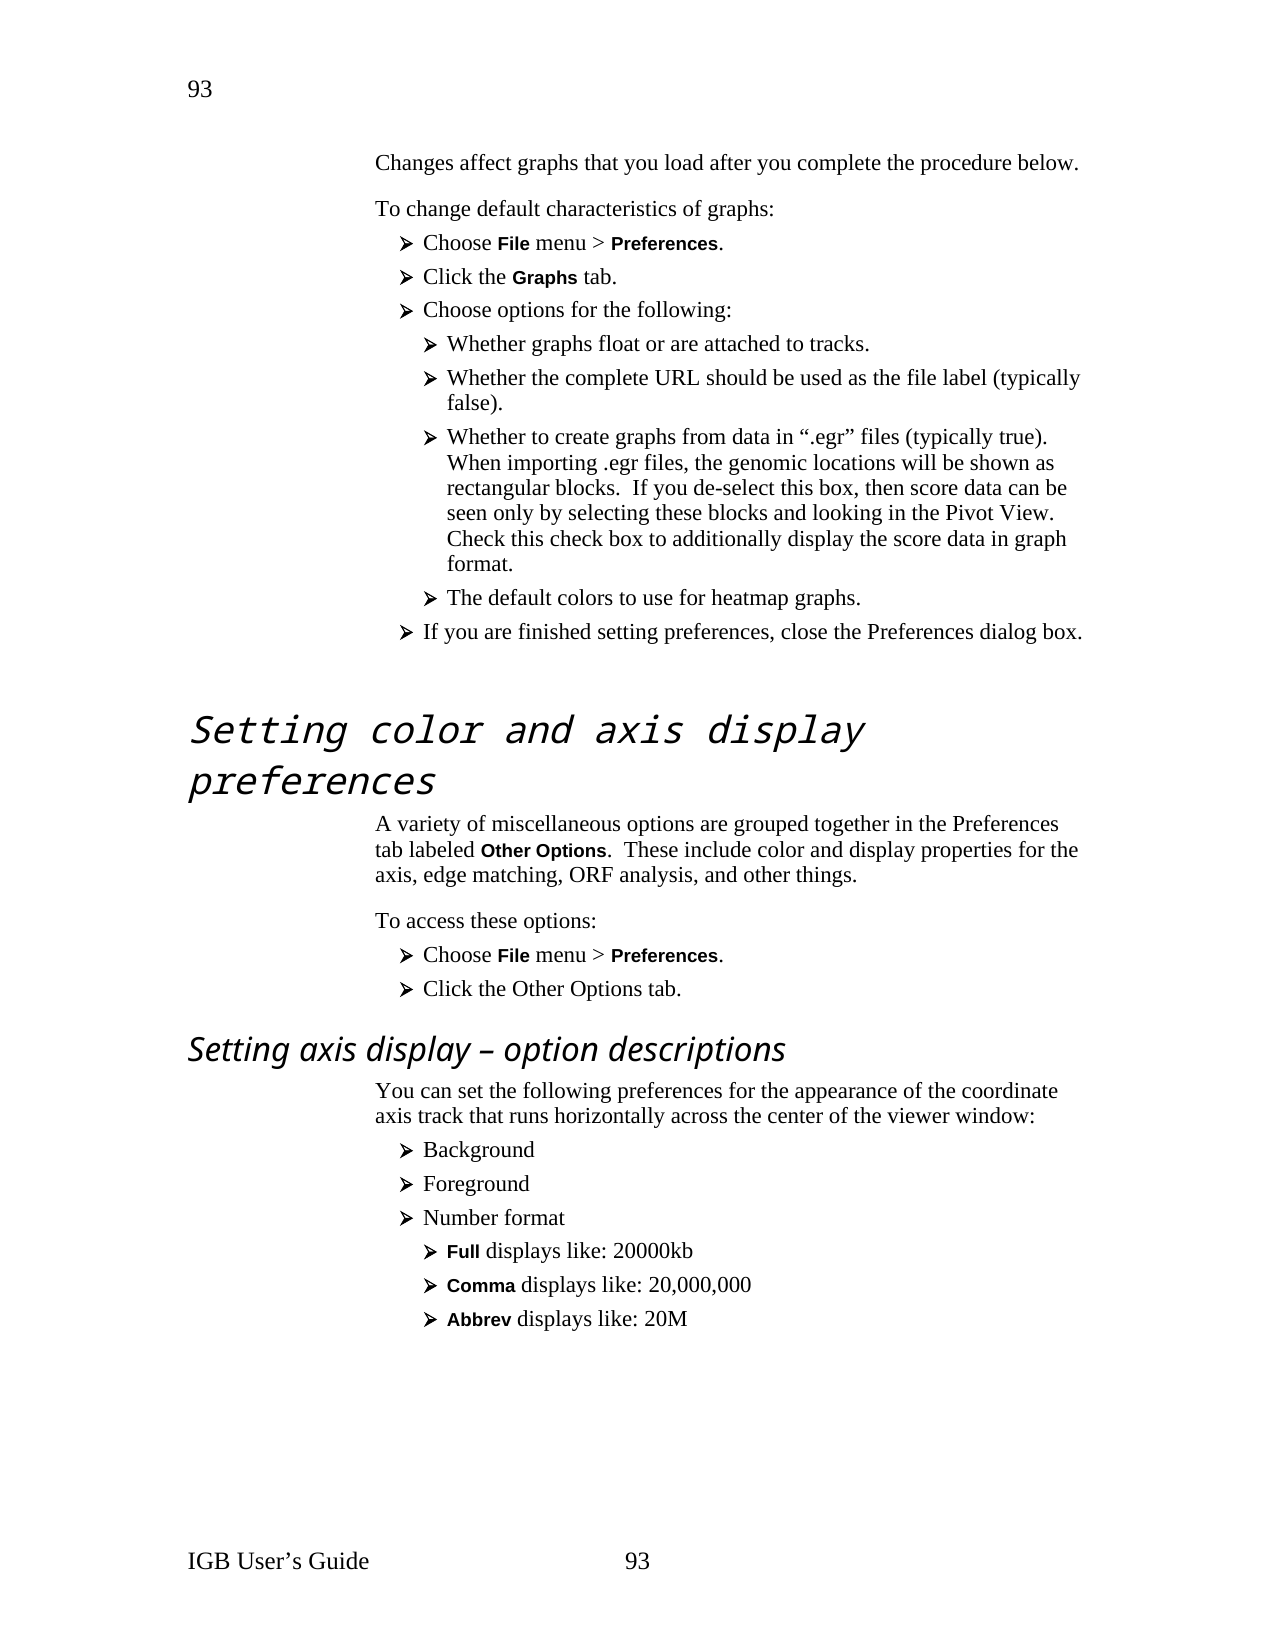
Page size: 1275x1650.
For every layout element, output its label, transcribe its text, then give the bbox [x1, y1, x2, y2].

text You can set the following preferences for the appearance of the coordinate axis track that runs horizontally across the center of the viewer window: [375, 1078, 1087, 1129]
list Whether to create graphs from data in “.egr” files (typically true). When importing .egr files, the genomic locations will be shown as rectangular blocks. If you de-select this box, then score data can be seen only by selecting these blocks and looking in the Pivot View. Check this check box to additionally display the score data in graph format. [423, 424, 1087, 577]
list Abbrev displays like: 20M [423, 1306, 1087, 1331]
list Whether graphs float or are attached to tracks. [423, 331, 1087, 357]
list Foreground [399, 1171, 1087, 1196]
list Full displays like: 20000kb [423, 1238, 1087, 1264]
subtitle Setting color and axis display preferences [187, 703, 1087, 805]
text To change default characteristics of graphs: [375, 196, 1087, 222]
text To access these options: [375, 908, 1087, 934]
list Click the Other Options tab. [399, 976, 1087, 1001]
text A variety of miscellaneous options are grouped together in the Preferences tab labeled Other Options. These include color and display properties for the axis, edge matching, ORF analysis, and other things. [375, 811, 1087, 887]
list Click the Graphs tab. [399, 264, 1087, 289]
list Choose options for the following: [399, 297, 1087, 323]
list The default colors to use for heatmap graphs. [423, 585, 1087, 610]
subtitle Setting axis display – option descriptions [187, 1026, 1087, 1072]
list If you are finished setting preferences, close the Preferences dialog box. [399, 619, 1087, 644]
list Comma displays like: 20,000,000 [423, 1272, 1087, 1297]
list Whether the complete URL should be used as the file label (typically false). [423, 365, 1087, 416]
list Background [399, 1137, 1087, 1162]
list Number format [399, 1204, 1087, 1230]
list Choose File menu > Preferences. [399, 942, 1087, 967]
list Choose File menu > Preferences. [399, 230, 1087, 255]
text Changes affect graphs that you load after you complete the procedure below. [375, 150, 1087, 175]
